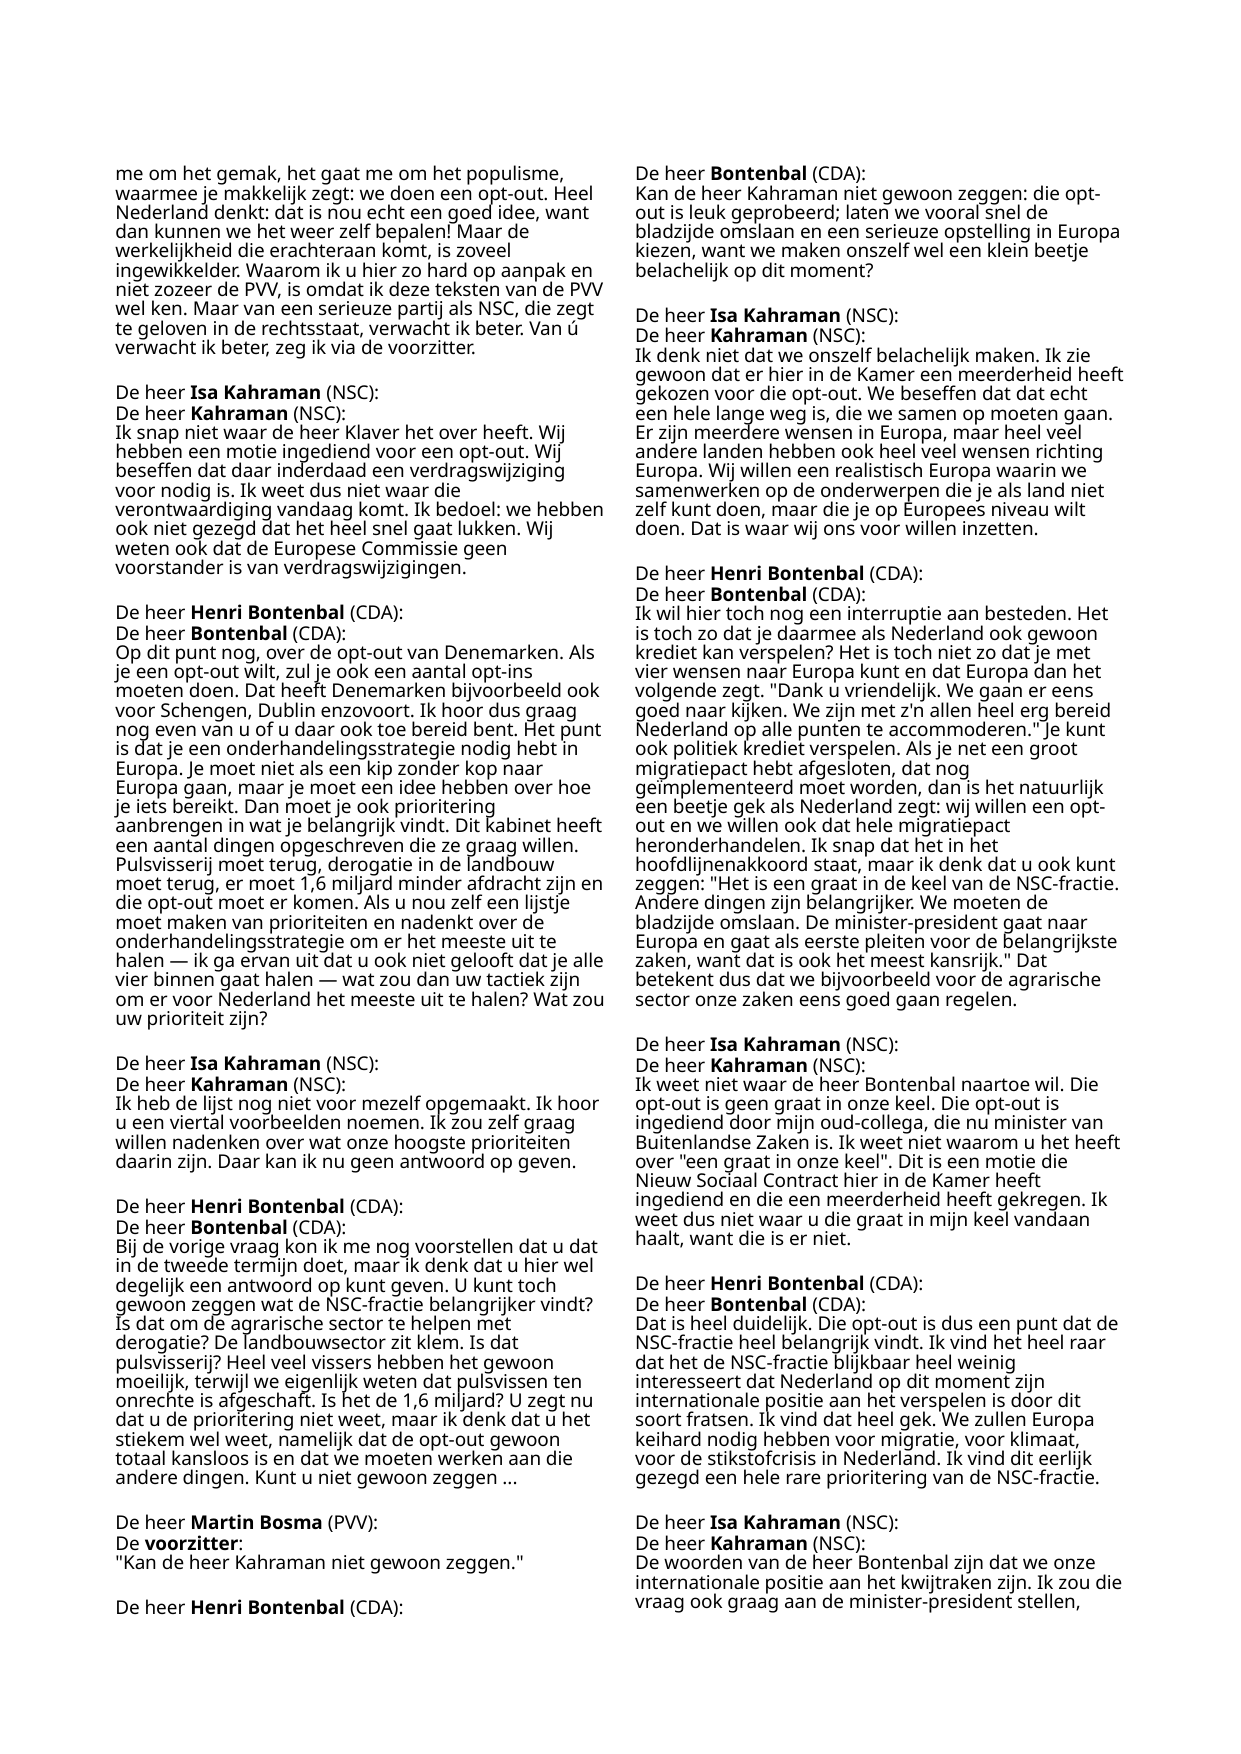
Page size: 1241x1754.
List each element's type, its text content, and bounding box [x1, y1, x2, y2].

text De heer Henri Bontenbal (CDA): [115, 1193, 605, 1219]
text Ik snap niet waar de heer Klaver het over heeft. Wij hebben een motie ingediend voor een opt-out. Wij beseffen dat daar inderdaad een verdragswijziging voor nodig is. Ik weet dus niet waar die verontwaardiging vandaag komt. Ik bedoel: we hebben ook niet gezegd dat het heel snel gaat lukken. Wij weten ook dat de Europese Commissie geen voorstander is van verdragswijzigingen. [115, 424, 605, 578]
text De heer Henri Bontenbal (CDA): [635, 560, 1125, 586]
text De voorzitter: [115, 1535, 605, 1554]
text Kan de heer Kahraman niet gewoon zeggen: die opt-out is leuk geprobeerd; laten we vooral snel de bladzijde omslaan en een serieuze opstelling in Europa kiezen, want we maken onszelf wel een klein beetje belachelijk op dit moment? [635, 184, 1125, 281]
text Ik wil hier toch nog een interruptie aan besteden. Het is toch zo dat je daarmee als Nederland ook gewoon krediet kan verspelen? Het is toch niet zo dat je met vier wensen naar Europa kunt en dat Europa dan het volgende zegt. "Dank u vriendelijk. We gaan er eens goed naar kijken. We zijn met z'n allen heel erg bereid Nederland op alle punten te accommoderen." Je kunt ook politiek krediet verspelen. Als je net een groot migratiepact hebt afgesloten, dat nog geïmplementeerd moet worden, dan is het natuurlijk een beetje gek als Nederland zegt: wij willen een opt-out en we willen ook dat hele migratiepact heronderhandelen. Ik snap dat het in het hoofdlijnenakkoord staat, maar ik denk dat u ook kunt zeggen: "Het is een graat in de keel van de NSC-fractie. Andere dingen zijn belangrijker. We moeten de bladzijde omslaan. De minister-president gaat naar Europa en gaat als eerste pleiten voor de belangrijkste zaken, want dat is ook het meest kansrijk." Dat betekent dus dat we bijvoorbeeld voor de agrarische sector onze zaken eens goed gaan regelen. [635, 605, 1125, 1010]
text De heer Bontenbal (CDA): [635, 165, 1125, 184]
text Ik denk niet dat we onszelf belachelijk maken. Ik zie gewoon dat er hier in de Kamer een meerderheid heeft gekozen voor die opt-out. We beseffen dat dat echt een hele lange weg is, die we samen op moeten gaan. Er zijn meerdere wensen in Europa, maar heel veel andere landen hebben ook heel veel wensen richting Europa. Wij willen een realistisch Europa waarin we samenwerken op de onderwerpen die je als land niet zelf kunt doen, maar die je op Europees niveau wilt doen. Dat is waar wij ons voor willen inzetten. [635, 347, 1125, 539]
text Ik weet niet waar de heer Bontenbal naartoe wil. Die opt-out is geen graat in onze keel. Die opt-out is ingediend door mijn oud-collega, die nu minister van Buitenlandse Zaken is. Ik weet niet waarom u het heeft over "een graat in onze keel". Dit is een motie die Nieuw Sociaal Contract hier in de Kamer heeft ingediend en die een meerderheid heeft gekregen. Ik weet dus niet waar u die graat in mijn keel vandaan haalt, want die is er niet. [635, 1076, 1125, 1249]
text "Kan de heer Kahraman niet gewoon zeggen." [115, 1554, 605, 1574]
text De heer Henri Bontenbal (CDA): [115, 599, 605, 624]
text De heer Isa Kahraman (NSC): [635, 1031, 1125, 1057]
text De woorden van de heer Bontenbal zijn dat we onze internationale positie aan het kwijtraken zijn. Ik zou die vraag ook graag aan de minister-president stellen, [635, 1554, 1125, 1612]
text De heer Bontenbal (CDA): [115, 624, 605, 644]
text Dat is heel duidelijk. Die opt-out is dus een punt dat de NSC-fractie heel belangrijk vindt. Ik vind het heel raar dat het de NSC-fractie blijkbaar heel weinig interesseert dat Nederland op dit moment zijn internationale positie aan het verspelen is door dit soort fratsen. Ik vind dat heel gek. We zullen Europa keihard nodig hebben voor migratie, voor klimaat, voor de stikstofcrisis in Nederland. Ik vind dit eerlijk gezegd een hele rare prioritering van de NSC-fractie. [635, 1315, 1125, 1488]
text Op dit punt nog, over de opt-out van Denemarken. Als je een opt-out wilt, zul je ook een aantal opt-ins moeten doen. Dat heeft Denemarken bijvoorbeeld ook voor Schengen, Dublin enzovoort. Ik hoor dus graag nog even van u of u daar ook toe bereid bent. Het punt is dat je een onderhandelingsstrategie nodig hebt in Europa. Je moet niet als een kip zonder kop naar Europa gaan, maar je moet een idee hebben over hoe je iets bereikt. Dan moet je ook prioritering aanbrengen in wat je belangrijk vindt. Dit kabinet heeft een aantal dingen opgeschreven die ze graag willen. Pulsvisserij moet terug, derogatie in de landbouw moet terug, er moet 1,6 miljard minder afdracht zijn en die opt-out moet er komen. Als u nou zelf een lijstje moet maken van prioriteiten en nadenkt over de onderhandelingsstrategie om er het meeste uit te halen — ik ga ervan uit dat u ook niet gelooft dat je alle vier binnen gaat halen — wat zou dan uw tactiek zijn om er voor Nederland het meeste uit te halen? Wat zou uw prioriteit zijn? [115, 644, 605, 1029]
text De heer Bontenbal (CDA): [115, 1219, 605, 1238]
text De heer Kahraman (NSC): [635, 1535, 1125, 1554]
text De heer Bontenbal (CDA): [635, 1296, 1125, 1315]
text De heer Martin Bosma (PVV): [115, 1509, 605, 1535]
text De heer Isa Kahraman (NSC): [635, 302, 1125, 327]
text De heer Kahraman (NSC): [635, 1057, 1125, 1076]
text De heer Henri Bontenbal (CDA): [635, 1270, 1125, 1296]
text De heer Henri Bontenbal (CDA): [115, 1594, 605, 1620]
text De heer Kahraman (NSC): [635, 327, 1125, 347]
text De heer Kahraman (NSC): [115, 1076, 605, 1095]
text De heer Bontenbal (CDA): [635, 586, 1125, 605]
text De heer Isa Kahraman (NSC): [115, 379, 605, 404]
text De heer Isa Kahraman (NSC): [635, 1509, 1125, 1535]
text De heer Kahraman (NSC): [115, 404, 605, 424]
text De heer Isa Kahraman (NSC): [115, 1050, 605, 1076]
text Ik heb de lijst nog niet voor mezelf opgemaakt. Ik hoor u een viertal voorbeelden noemen. Ik zou zelf graag willen nadenken over wat onze hoogste prioriteiten daarin zijn. Daar kan ik nu geen antwoord op geven. [115, 1095, 605, 1172]
text Bij de vorige vraag kon ik me nog voorstellen dat u dat in de tweede termijn doet, maar ik denk dat u hier wel degelijk een antwoord op kunt geven. U kunt toch gewoon zeggen wat de NSC-fractie belangrijker vindt? Is dat om de agrarische sector te helpen met derogatie? De landbouwsector zit klem. Is dat pulsvisserij? Heel veel vissers hebben het gewoon moeilijk, terwijl we eigenlijk weten dat pulsvissen ten onrechte is afgeschaft. Is het de 1,6 miljard? U zegt nu dat u de prioritering niet weet, maar ik denk dat u het stiekem wel weet, namelijk dat de opt-out gewoon totaal kansloos is en dat we moeten werken aan die andere dingen. Kunt u niet gewoon zeggen ... [115, 1238, 605, 1488]
text me om het gemak, het gaat me om het populisme, waarmee je makkelijk zegt: we doen een opt-out. Heel Nederland denkt: dat is nou echt een goed idee, want dan kunnen we het weer zelf bepalen! Maar de werkelijkheid die erachteraan komt, is zoveel ingewikkelder. Waarom ik u hier zo hard op aanpak en niet zozeer de PVV, is omdat ik deze teksten van de PVV wel ken. Maar van een serieuze partij als NSC, die zegt te geloven in de rechtsstaat, verwacht ik beter. Van ú verwacht ik beter, zeg ik via de voorzitter. [115, 165, 605, 358]
